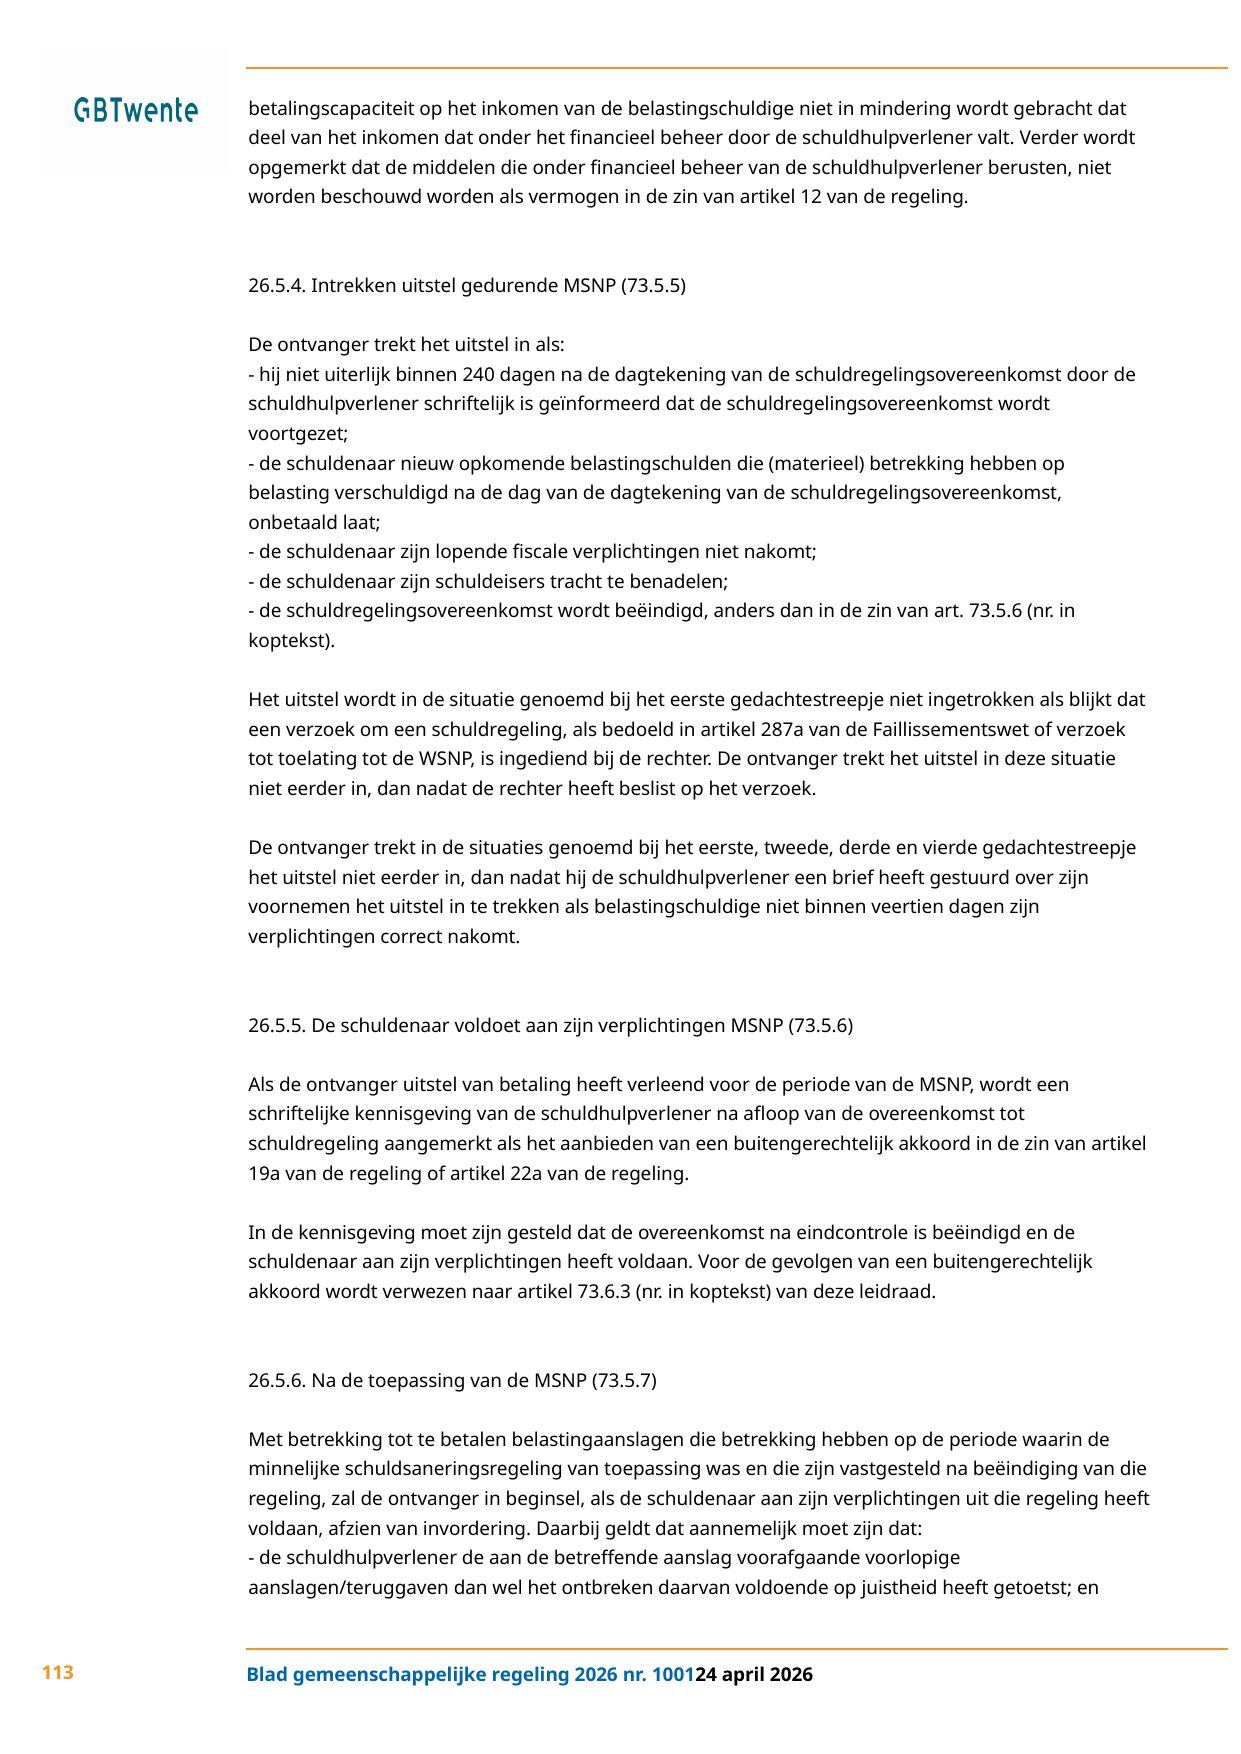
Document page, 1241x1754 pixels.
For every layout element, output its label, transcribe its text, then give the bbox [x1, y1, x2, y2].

picture [41, 47, 231, 172]
text De ontvanger trekt het uitstel in als: [248, 331, 1152, 357]
text 26.5.4. Intrekken uitstel gedurende MSNP (73.5.5) [248, 272, 1152, 298]
text 26.5.6. Na de toepassing van de MSNP (73.5.7) [248, 1367, 1152, 1393]
text Het uitstel wordt in de situatie genoemd bij het eerste gedachtestreepje niet ingetrokken als blijkt dat een verzoek om een schuldregeling, als bedoeld in artikel 287a van de Faillissementswet of verzoek tot toelating tot de WSNP, is ingediend bij de rechter. De ontvanger trekt het uitstel in deze situatie niet eerder in, dan nadat de rechter heeft beslist op het verzoek. [248, 686, 1152, 801]
text 26.5.5. De schuldenaar voldoet aan zijn verplichtingen MSNP (73.5.6) [248, 1012, 1152, 1038]
text - de schuldregelingsovereenkomst wordt beëindigd, anders dan in de zin van art. 73.5.6 (nr. in koptekst). [248, 598, 1152, 653]
text - hij niet uiterlijk binnen 240 dagen na de dagtekening van de schuldregelingsovereenkomst door de schuldhulpverlener schriftelijk is geïnformeerd dat de schuldregelingsovereenkomst wordt voortgezet; [248, 361, 1152, 446]
text Met betrekking tot te betalen belastingaanslagen die betrekking hebben op de periode waarin de minnelijke schuldsaneringsregeling van toepassing was en die zijn vastgesteld na beëindiging van die regeling, zal de ontvanger in beginsel, als de schuldenaar aan zijn verplichtingen uit die regeling heeft voldaan, afzien van invordering. Daarbij geldt dat aannemelijk moet zijn dat: [248, 1426, 1152, 1541]
text De ontvanger trekt in de situaties genoemd bij het eerste, tweede, derde en vierde gedachtestreepje het uitstel niet eerder in, dan nadat hij de schuldhulpverlener een brief heeft gestuurd over zijn voornemen het uitstel in te trekken als belastingschuldige niet binnen veertien dagen zijn verplichtingen correct nakomt. [248, 834, 1152, 949]
text - de schuldenaar zijn schuldeisers tracht te benadelen; [248, 568, 1152, 594]
text Als de ontvanger uitstel van betaling heeft verleend voor de periode van de MSNP, wordt een schriftelijke kennisgeving van de schuldhulpverlener na afloop van de overeenkomst tot schuldregeling aangemerkt als het aanbieden van een buitengerechtelijk akkoord in de zin van artikel 19a van de regeling of artikel 22a van de regeling. [248, 1071, 1152, 1186]
text - de schuldenaar nieuw opkomende belastingschulden die (materieel) betrekking hebben op belasting verschuldigd na de dag van de dagtekening van de schuldregelingsovereenkomst, onbetaald laat; [248, 450, 1152, 535]
text In de kennisgeving moet zijn gesteld dat de overeenkomst na eindcontrole is beëindigd en de schuldenaar aan zijn verplichtingen heeft voldaan. Voor de gevolgen van een buitengerechtelijk akkoord wordt verwezen naar artikel 73.6.3 (nr. in koptekst) van deze leidraad. [248, 1219, 1152, 1304]
text - de schuldenaar zijn lopende fiscale verplichtingen niet nakomt; [248, 538, 1152, 564]
text - de schuldhulpverlener de aan de betreffende aanslag voorafgaande voorlopige aanslagen/teruggaven dan wel het ontbreken daarvan voldoende op juistheid heeft getoetst; en [248, 1544, 1152, 1600]
text betalingscapaciteit op het inkomen van de belastingschuldige niet in mindering wordt gebracht dat deel van het inkomen dat onder het financieel beheer door de schuldhulpverlener valt. Verder wordt opgemerkt dat de middelen die onder financieel beheer van de schuldhulpverlener berusten, niet worden beschouwd worden als vermogen in de zin van artikel 12 van de regeling. [248, 95, 1152, 209]
